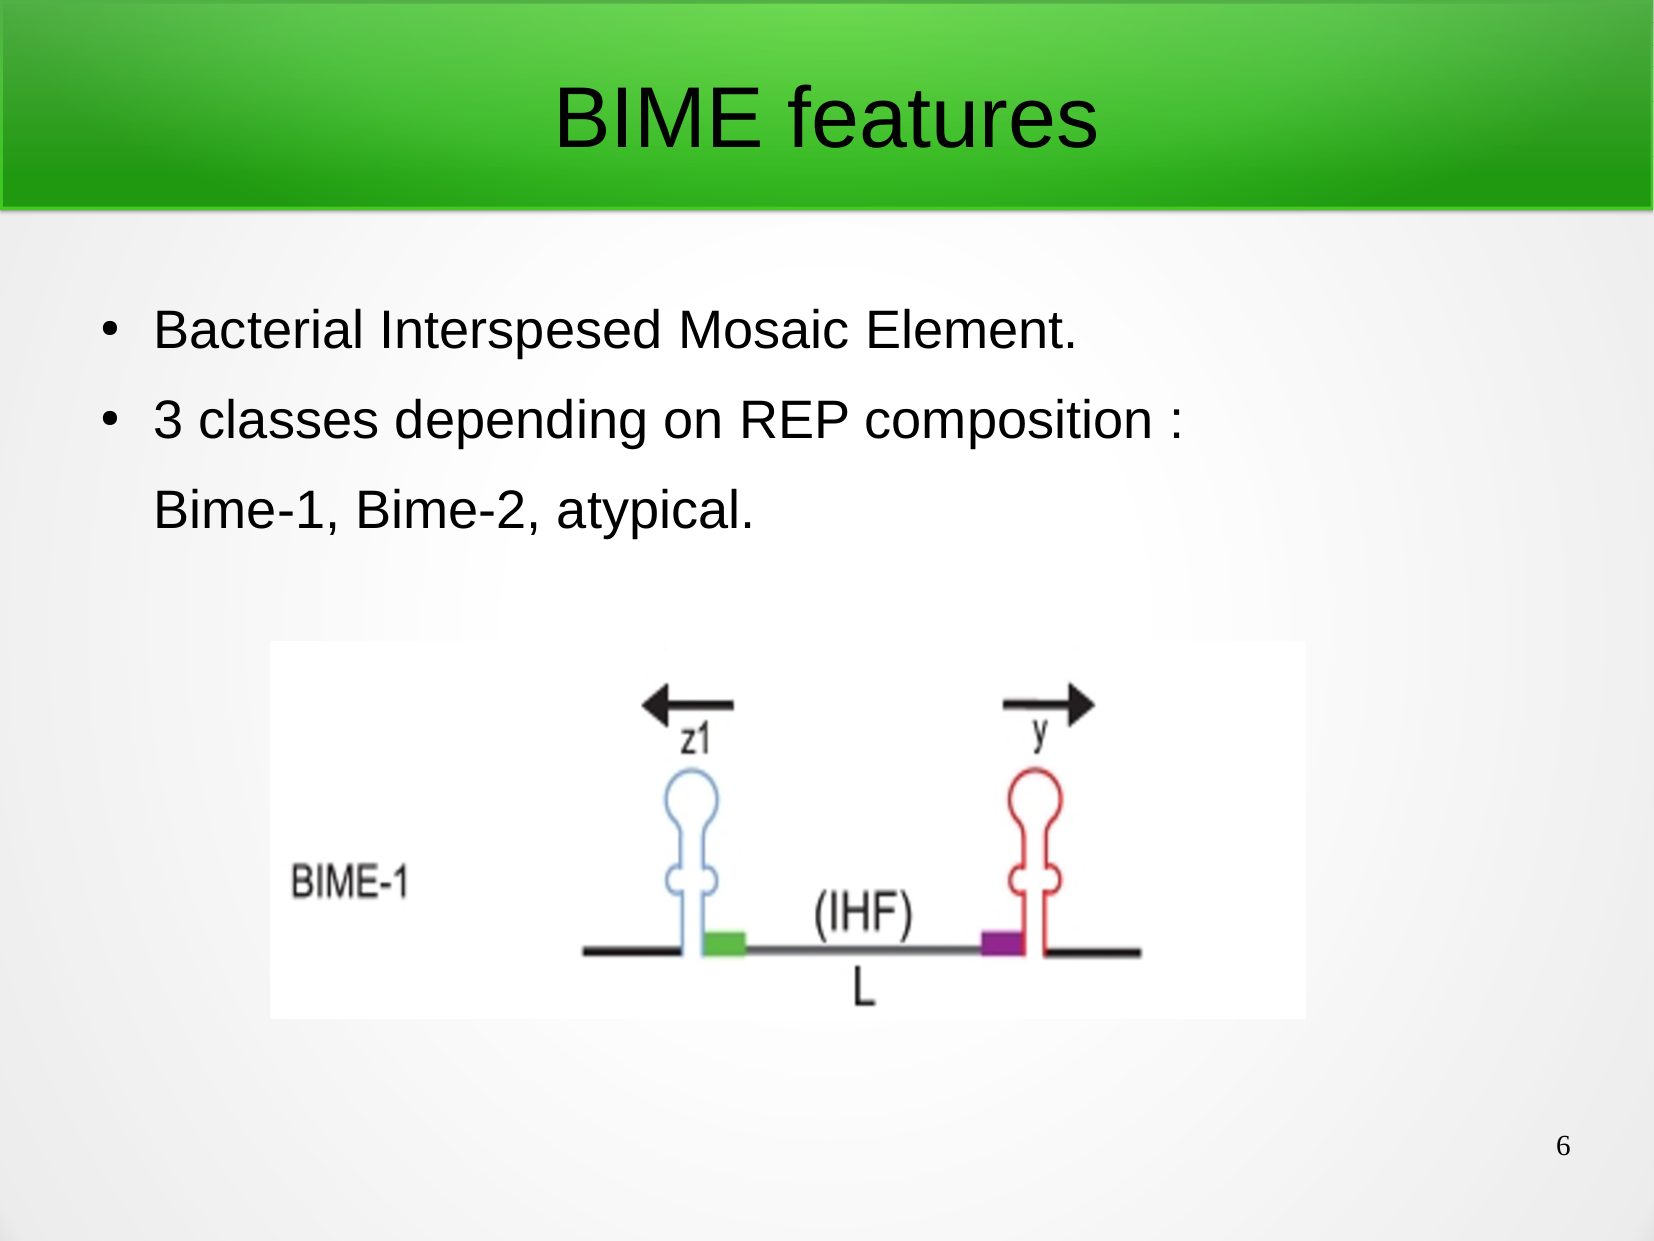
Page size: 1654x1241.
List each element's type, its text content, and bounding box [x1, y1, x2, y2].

title BIME features [82, 47, 1571, 189]
picture [270, 641, 1306, 1019]
list Bacterial Interspesed Mosaic Element. 3 classes depending on REP composition : Bime-1, Bime-2, atypical. [82, 299, 1571, 1019]
